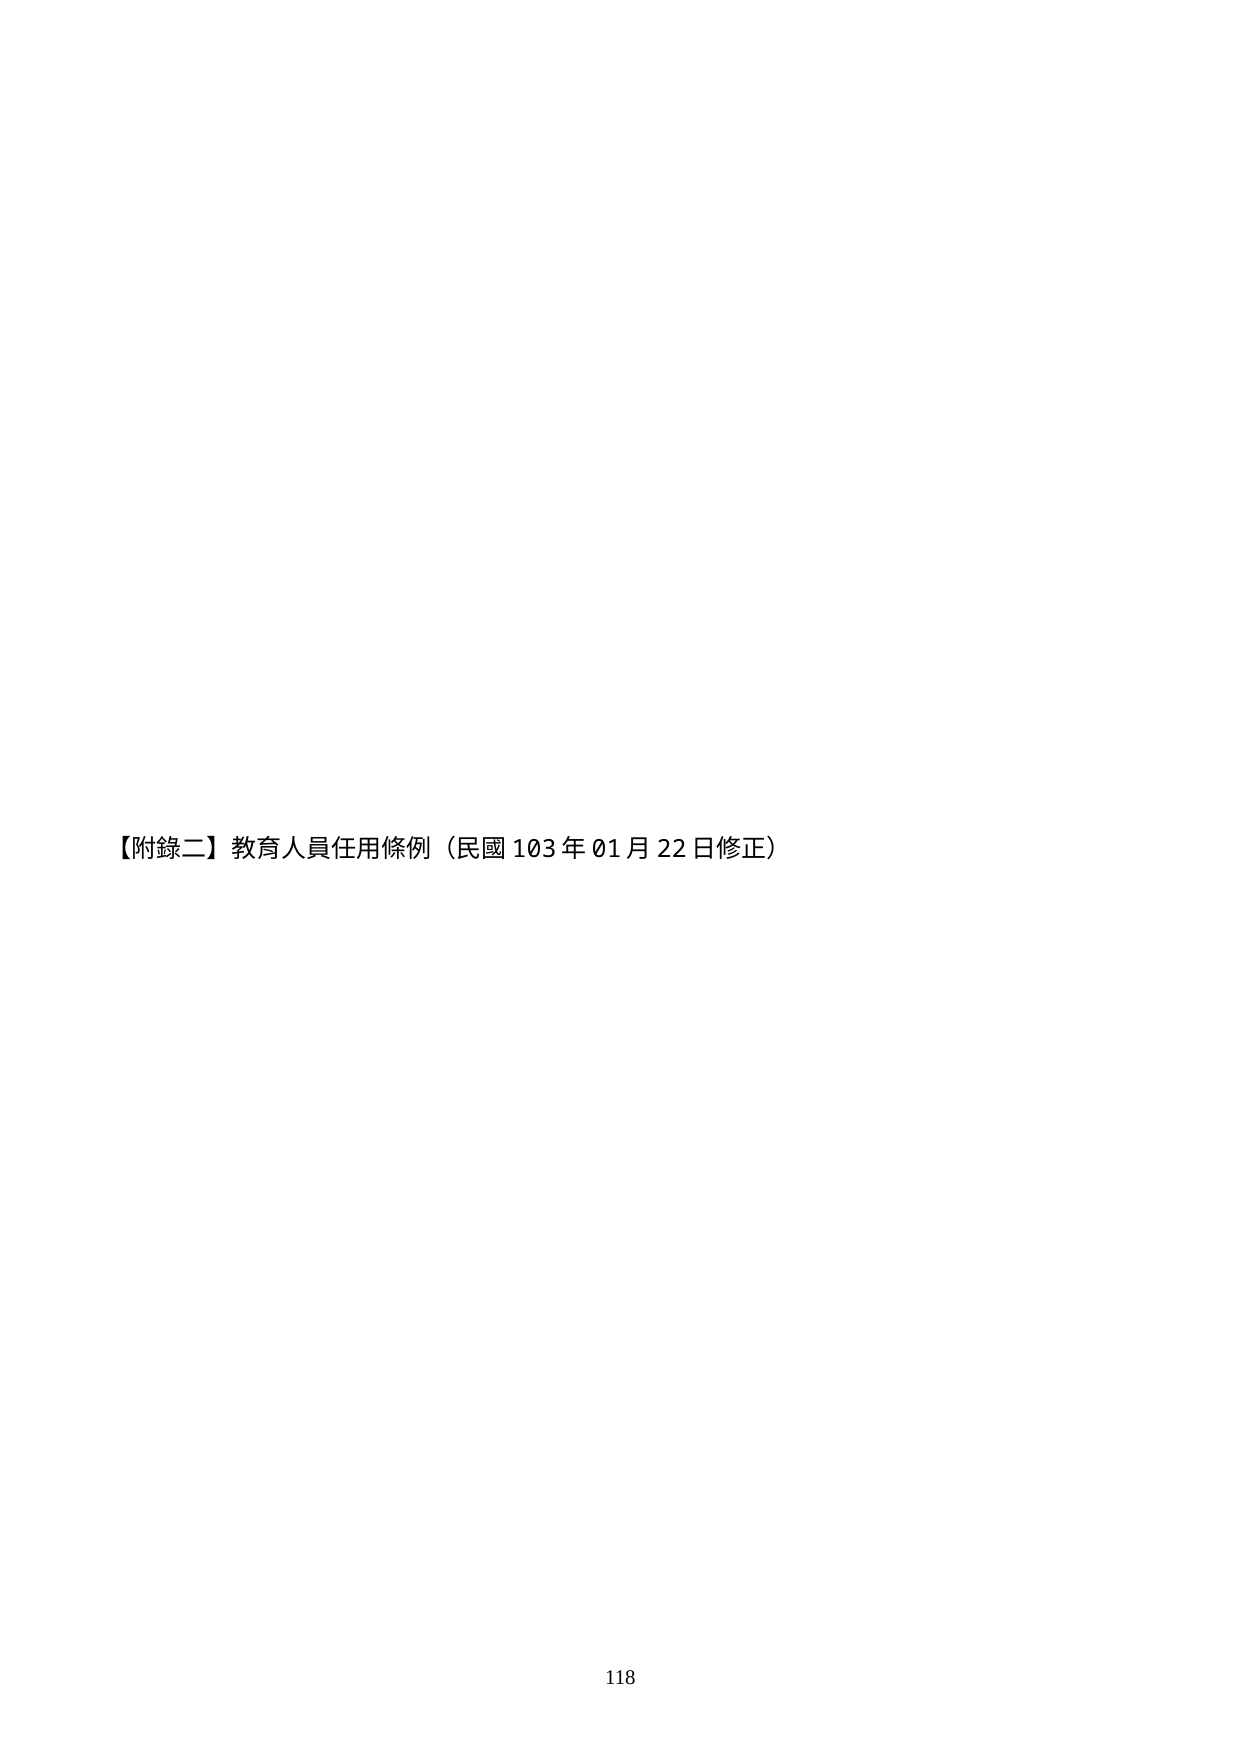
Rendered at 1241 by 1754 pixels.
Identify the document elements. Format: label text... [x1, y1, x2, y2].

text 【附錄二】教育人員任用條例（民國103年01月22日修正） [106, 831, 1134, 864]
